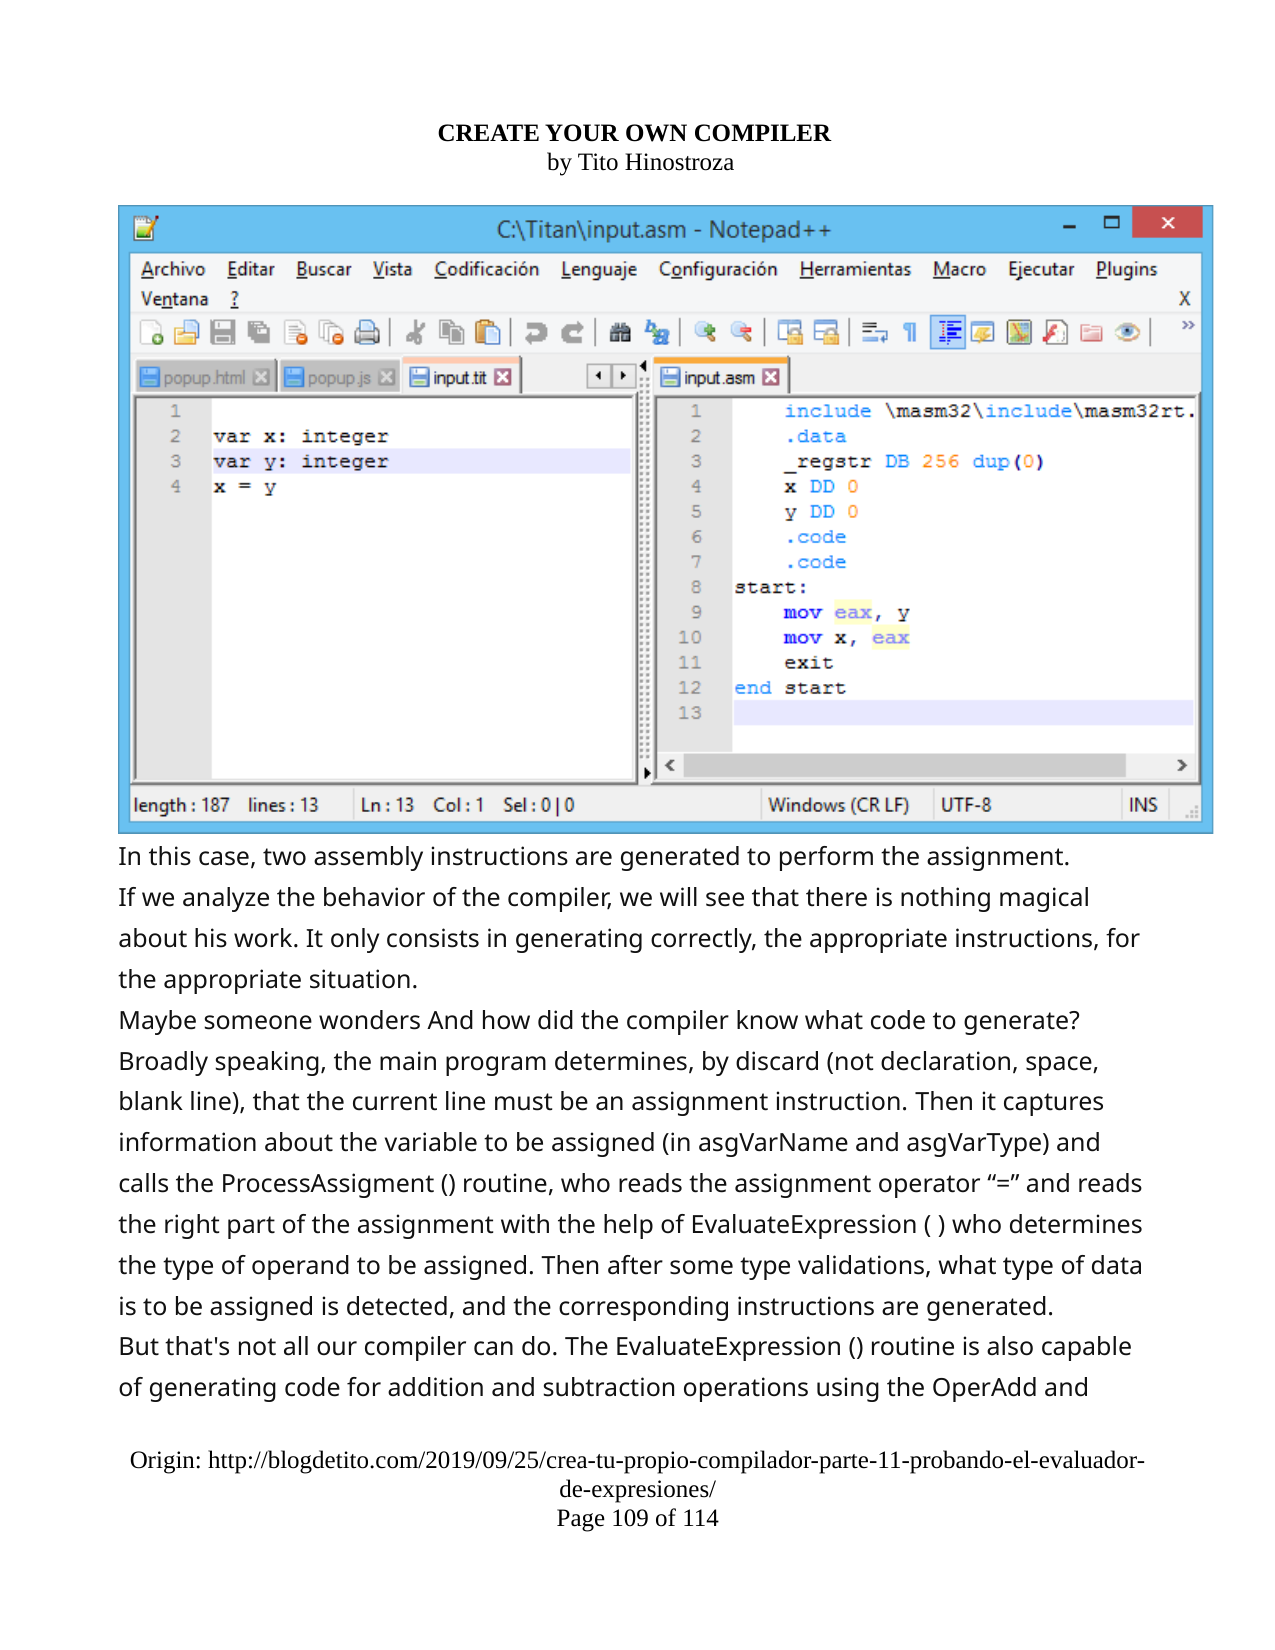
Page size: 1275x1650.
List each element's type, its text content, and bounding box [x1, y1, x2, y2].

picture [118, 205, 1214, 834]
text If we analyze the behavior of the compiler, we will see that there is nothing magical about his work. It only consists in generating correctly, the appropriate instructions, for the appropriate situation. [118, 880, 1157, 996]
text In this case, two assembly instructions are generated to perform the assignment. [118, 839, 1157, 873]
text Maybe someone wonders And how did the compiler know what code to generate? [118, 1002, 1157, 1036]
text Broadly speaking, the main program determines, by discard (not declaration, space, blank line), that the current line must be an assignment instruction. Then it captures information about the variable to be assigned (in asgVarName and asgVarType) and calls the ProcessAssigment () routine, who reads the assignment operator “=” and reads the right part of the assignment with the help of EvaluateExpression ( ) who determines the type of operand to be assigned. Then after some type validations, what type of data is to be assigned is detected, and the corresponding instructions are generated. [118, 1043, 1157, 1322]
text But that's not all our compiler can do. The EvaluateExpression () routine is also capable of generating code for addition and subtraction operations using the OperAdd and [118, 1329, 1157, 1404]
